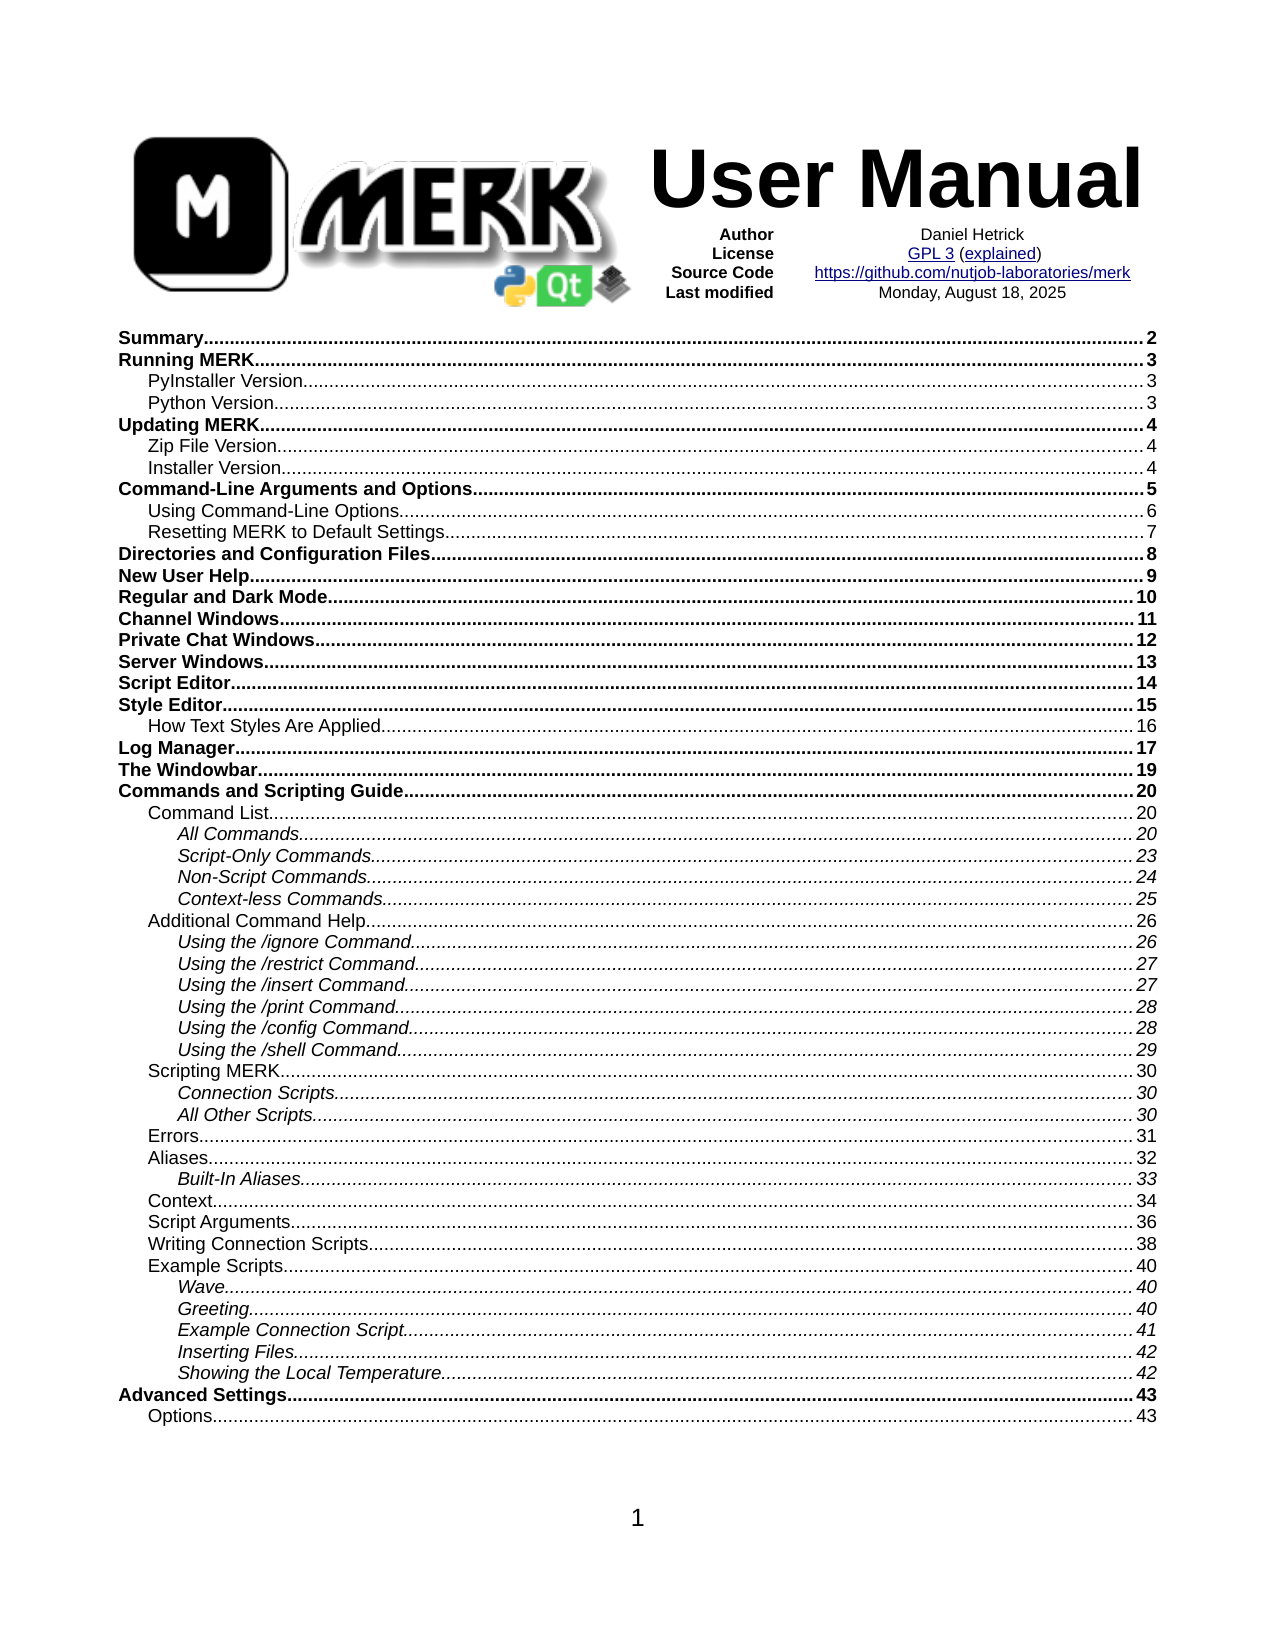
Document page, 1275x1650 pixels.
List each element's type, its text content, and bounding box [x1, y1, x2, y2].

text Command-Line Arguments and Options 5 [118, 478, 1157, 500]
table_header Author [638, 225, 788, 244]
text Greeting 40 [177, 1297, 1157, 1319]
text Context-less Commands 25 [177, 888, 1157, 909]
text Using Command-Line Options 6 [148, 500, 1157, 521]
text Example Scripts 40 [148, 1254, 1157, 1276]
text Channel Windows 11 [118, 607, 1157, 629]
table_cell https://github.com/nutjob-laboratories/merk [788, 263, 1157, 282]
text Using the /ignore Command 26 [177, 931, 1157, 952]
text Aliases 32 [148, 1147, 1157, 1168]
table_cell Source Code [638, 263, 788, 282]
text Non-Script Commands 24 [177, 866, 1157, 888]
text New User Help 9 [118, 564, 1157, 586]
text The Windowbar 19 [118, 758, 1157, 780]
text Commands and Scripting Guide 20 [118, 780, 1157, 802]
table_header [638, 302, 1157, 313]
text Regular and Dark Mode 10 [118, 586, 1157, 607]
text Server Windows 13 [118, 651, 1157, 672]
text Wave 40 [177, 1276, 1157, 1297]
text Directories and Configuration Files 8 [118, 543, 1157, 564]
text Context 34 [148, 1190, 1157, 1211]
table_header Daniel Hetrick [788, 225, 1157, 244]
text Style Editor 15 [118, 694, 1157, 715]
text Summary 2 [118, 327, 1157, 349]
text Zip File Version 4 [148, 435, 1157, 457]
text Example Connection Script 41 [177, 1319, 1157, 1341]
table_cell GPL 3 (explained) [788, 244, 1157, 263]
table_cell License [638, 244, 788, 263]
text Writing Connection Scripts 38 [148, 1233, 1157, 1254]
text Resetting MERK to Default Settings 7 [148, 521, 1157, 543]
table_header [638, 118, 1157, 129]
text Private Chat Windows 12 [118, 629, 1157, 651]
text Inserting Files 42 [177, 1341, 1157, 1362]
text All Commands 20 [177, 823, 1157, 845]
text Script Editor 14 [118, 672, 1157, 694]
text Using the /insert Command 27 [177, 974, 1157, 996]
text Python Version 3 [148, 392, 1157, 413]
text Additional Command Help 26 [148, 909, 1157, 931]
picture [118, 118, 638, 313]
text How Text Styles Are Applied 16 [148, 715, 1157, 737]
text Updating MERK 4 [118, 413, 1157, 435]
text Script Arguments 36 [148, 1211, 1157, 1233]
text Connection Scripts 30 [177, 1082, 1157, 1103]
text Built-In Aliases 33 [177, 1168, 1157, 1190]
text Script-Only Commands 23 [177, 845, 1157, 866]
table_header User Manual [638, 129, 1157, 225]
text Using the /config Command 28 [177, 1017, 1157, 1039]
text PyInstaller Version 3 [148, 370, 1157, 392]
text Log Manager 17 [118, 737, 1157, 758]
text Scripting MERK 30 [148, 1060, 1157, 1082]
text Showing the Local Temperature 42 [177, 1362, 1157, 1384]
text Options 43 [148, 1405, 1157, 1427]
text All Other Scripts 30 [177, 1103, 1157, 1125]
text Using the /print Command 28 [177, 996, 1157, 1017]
text Using the /shell Command 29 [177, 1039, 1157, 1060]
text Advanced Settings 43 [118, 1384, 1157, 1405]
text Errors 31 [148, 1125, 1157, 1147]
text Installer Version 4 [148, 457, 1157, 478]
text Running MERK 3 [118, 349, 1157, 370]
text Command List 20 [148, 802, 1157, 823]
table_cell Monday, August 18, 2025 [788, 283, 1157, 302]
table_cell Last modified [638, 283, 788, 302]
text Using the /restrict Command 27 [177, 952, 1157, 974]
